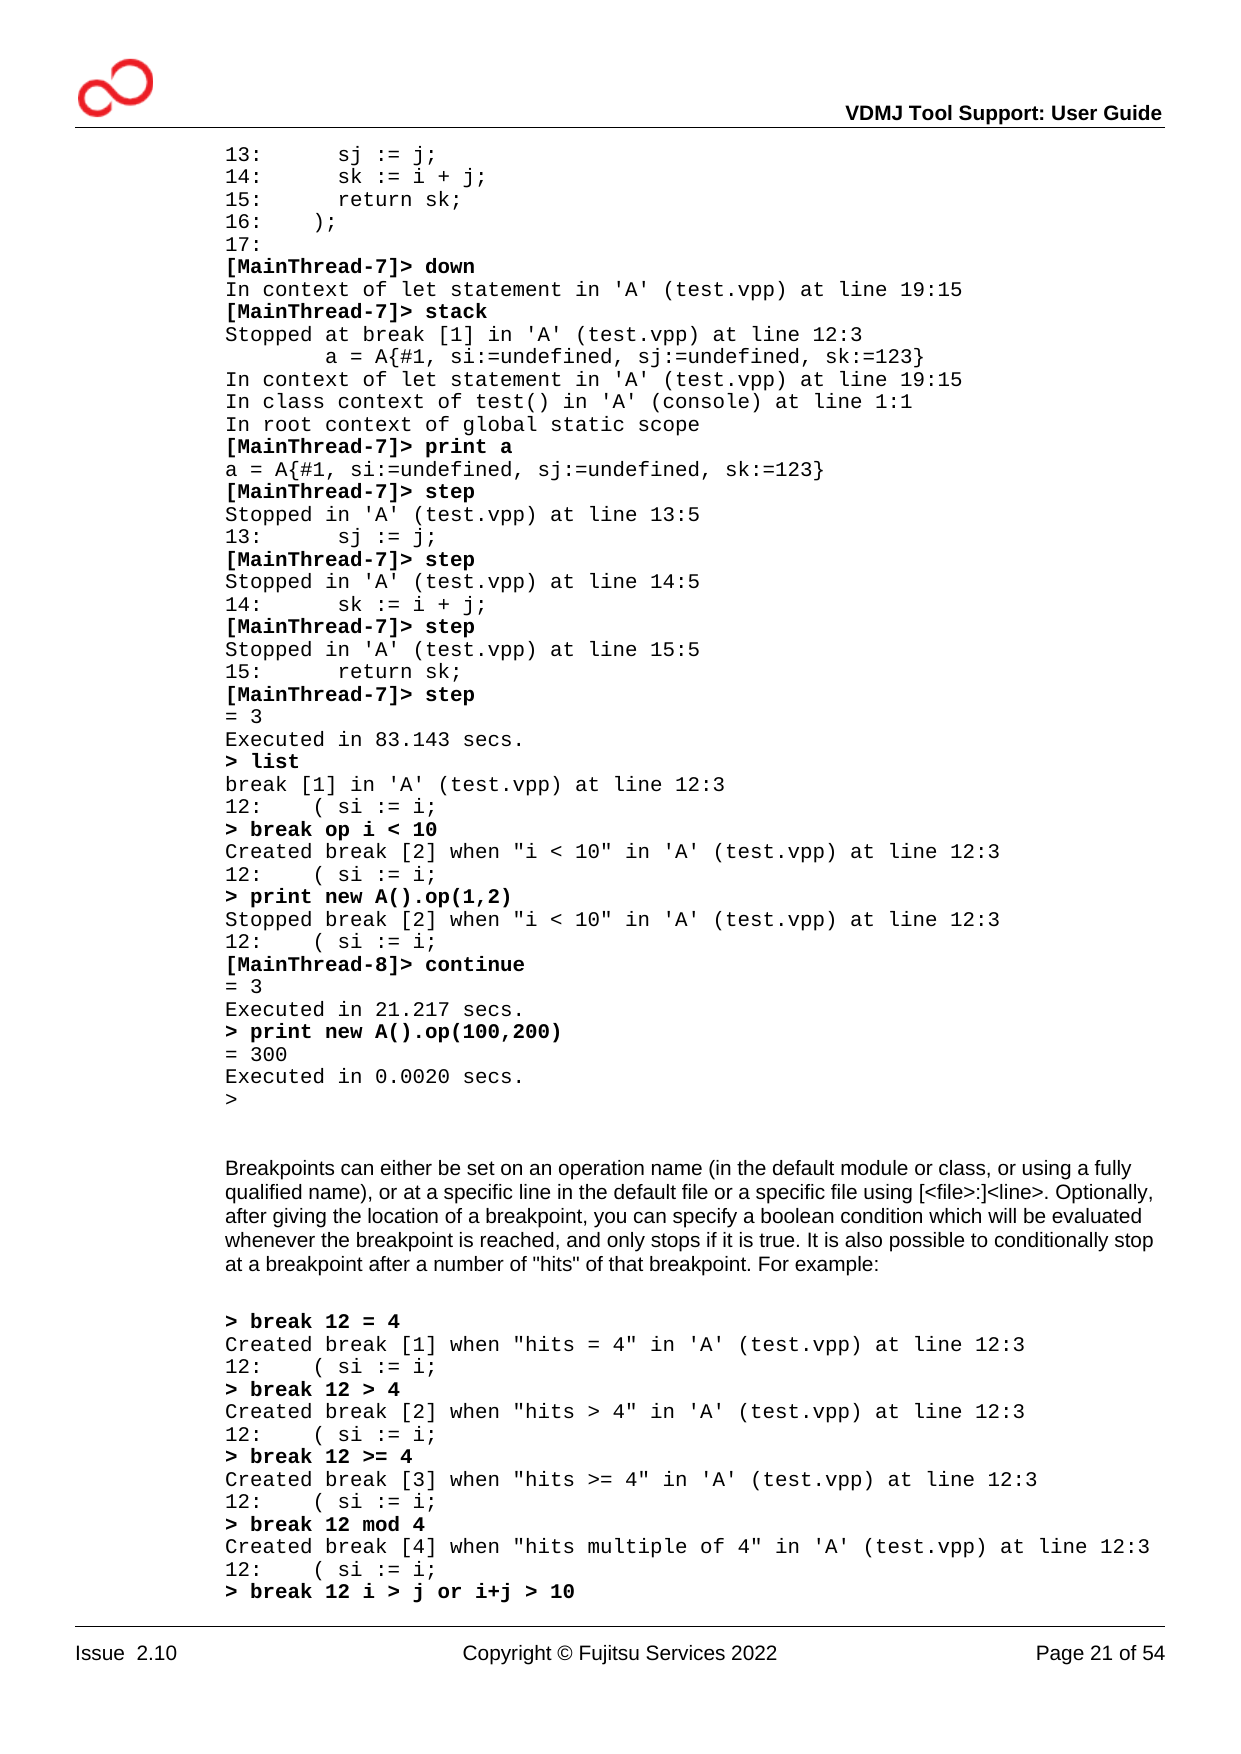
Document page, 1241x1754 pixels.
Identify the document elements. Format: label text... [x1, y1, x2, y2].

text > [225, 1088, 1165, 1111]
text > break 12 i > j or i+j > 10 [225, 1581, 1165, 1603]
text Created break [2] when "hits > 4" in 'A' (test.vpp) at line 12:3 [225, 1401, 1165, 1423]
text 16: ); [225, 211, 1165, 233]
text > print new A().op(100,200) [225, 1021, 1165, 1043]
text = 300 [225, 1043, 1165, 1066]
text Created break [2] when "i < 10" in 'A' (test.vpp) at line 12:3 [225, 841, 1165, 863]
text Stopped in 'A' (test.vpp) at line 15:5 [225, 638, 1165, 661]
text 17: [225, 233, 1165, 256]
text > print new A().op(1,2) [225, 886, 1165, 908]
text [MainThread-7]> step [225, 616, 1165, 638]
text > list [225, 751, 1165, 773]
text Executed in 21.217 secs. [225, 998, 1165, 1021]
text > break 12 = 4 [225, 1311, 1165, 1333]
text Breakpoints can either be set on an operation name (in the default module or class, or using a fully qualified name), or at a specific line in the default file or a specific file using [<file>:]<line>. Optionally, after giving the location of a breakpoint, you can specify a boolean condition which will be evaluated whenever the breakpoint is reached, and only stops if it is true. It is also possible to conditionally stop at a breakpoint after a number of "hits" of that breakpoint. For example: [225, 1156, 1165, 1276]
text > break op i < 10 [225, 818, 1165, 841]
text = 3 [225, 976, 1165, 998]
text In context of let statement in 'A' (test.vpp) at line 19:15 [225, 278, 1165, 301]
text 12: ( si := i; [225, 863, 1165, 886]
text [MainThread-7]> step [225, 548, 1165, 571]
text 12: ( si := i; [225, 1423, 1165, 1446]
text Stopped break [2] when "i < 10" in 'A' (test.vpp) at line 12:3 [225, 908, 1165, 931]
text [MainThread-8]> continue [225, 953, 1165, 976]
text 14: sk := i + j; [225, 593, 1165, 616]
text 14: sk := i + j; [225, 166, 1165, 188]
text 13: sj := j; [225, 526, 1165, 548]
text 12: ( si := i; [225, 1558, 1165, 1581]
text Executed in 0.0020 secs. [225, 1066, 1165, 1088]
picture [78, 52, 153, 127]
text 12: ( si := i; [225, 796, 1165, 818]
text [MainThread-7]> down [225, 256, 1165, 278]
text Created break [3] when "hits >= 4" in 'A' (test.vpp) at line 12:3 [225, 1468, 1165, 1491]
text Stopped in 'A' (test.vpp) at line 14:5 [225, 571, 1165, 593]
text > break 12 > 4 [225, 1378, 1165, 1401]
text In context of let statement in 'A' (test.vpp) at line 19:15 [225, 368, 1165, 391]
text 13: sj := j; [225, 143, 1165, 166]
text In root context of global static scope [225, 413, 1165, 436]
text > break 12 >= 4 [225, 1446, 1165, 1468]
text > break 12 mod 4 [225, 1513, 1165, 1536]
text Stopped in 'A' (test.vpp) at line 13:5 [225, 503, 1165, 526]
text In class context of test() in 'A' (console) at line 1:1 [225, 391, 1165, 413]
text Executed in 83.143 secs. [225, 728, 1165, 751]
text 12: ( si := i; [225, 1491, 1165, 1513]
text 12: ( si := i; [225, 1356, 1165, 1378]
text Created break [1] when "hits = 4" in 'A' (test.vpp) at line 12:3 [225, 1333, 1165, 1356]
text 15: return sk; [225, 661, 1165, 683]
text 12: ( si := i; [225, 931, 1165, 953]
text [MainThread-7]> print a [225, 436, 1165, 458]
text = 3 [225, 706, 1165, 728]
text [MainThread-7]> step [225, 481, 1165, 503]
text a = A{#1, si:=undefined, sj:=undefined, sk:=123} [225, 458, 1165, 481]
text 15: return sk; [225, 188, 1165, 211]
text [MainThread-7]> step [225, 683, 1165, 706]
text a = A{#1, si:=undefined, sj:=undefined, sk:=123} [225, 346, 1165, 368]
text Created break [4] when "hits multiple of 4" in 'A' (test.vpp) at line 12:3 [225, 1536, 1165, 1558]
text break [1] in 'A' (test.vpp) at line 12:3 [225, 773, 1165, 796]
text Stopped at break [1] in 'A' (test.vpp) at line 12:3 [225, 323, 1165, 346]
text [MainThread-7]> stack [225, 301, 1165, 323]
